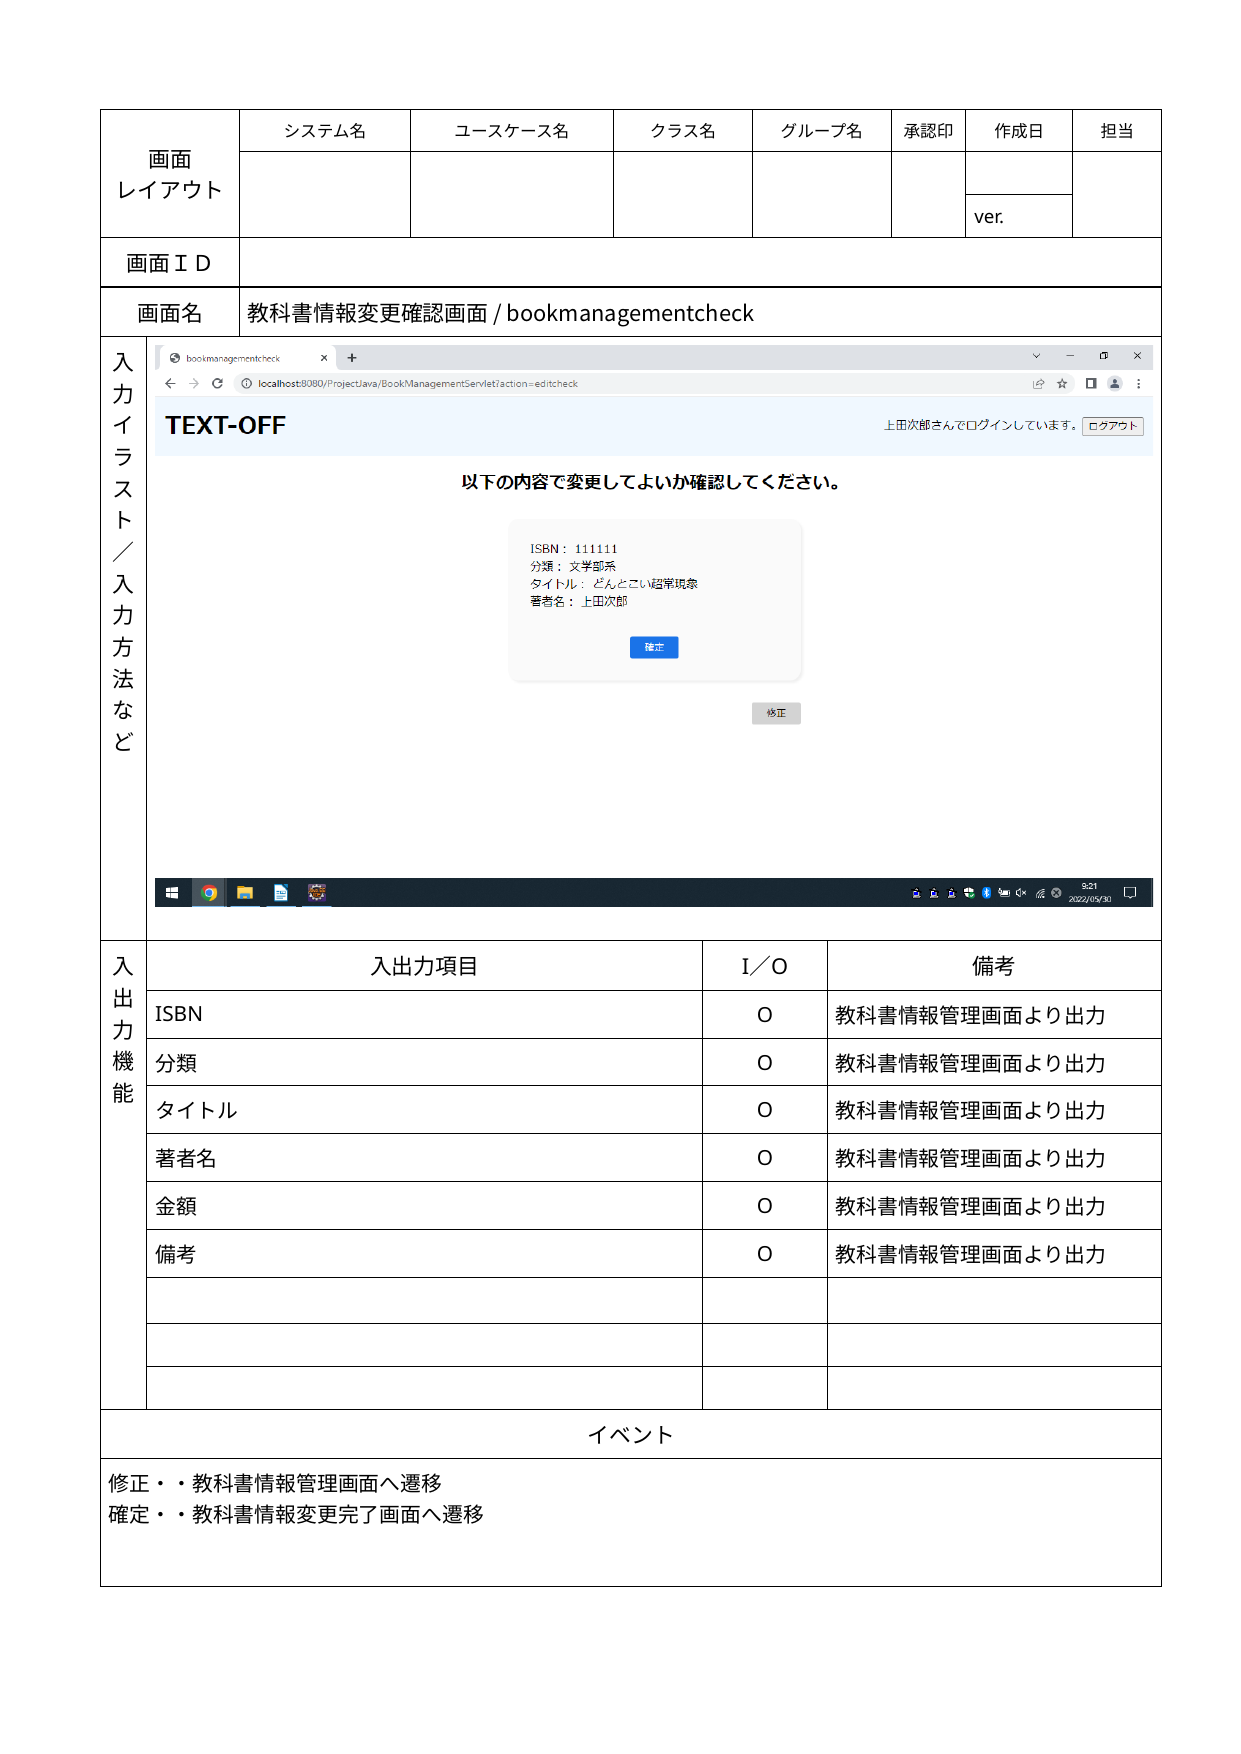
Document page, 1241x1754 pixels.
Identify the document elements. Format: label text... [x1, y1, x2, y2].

table_cell 金額 [147, 1182, 702, 1229]
table_cell 教科書情報管理画面より出力 [828, 1134, 1161, 1181]
table_cell [892, 152, 965, 237]
table_cell [828, 1278, 1161, 1323]
table_cell O [703, 1182, 827, 1229]
table_cell O [703, 1134, 827, 1181]
table_cell 修正・・教科書情報管理画面へ遷移 確定・・教科書情報変更完了画面へ遷移 [101, 1459, 1161, 1586]
table_cell タイトル [147, 1086, 702, 1133]
table_cell [1073, 152, 1161, 237]
table_header グループ名 [753, 110, 891, 151]
table_cell [828, 1367, 1161, 1409]
table_cell [703, 1324, 827, 1366]
table_cell [703, 1367, 827, 1409]
table_cell 備考 [828, 941, 1161, 989]
table_cell [147, 1367, 702, 1409]
table_cell 備考 [147, 1230, 702, 1277]
table_cell 教科書情報管理画面より出力 [828, 991, 1161, 1037]
table_cell [614, 152, 752, 237]
table_cell O [703, 1230, 827, 1277]
table_header クラス名 [614, 110, 752, 151]
table_cell [753, 152, 891, 237]
table_cell 教科書情報管理画面より出力 [828, 1182, 1161, 1229]
table_cell [240, 152, 410, 237]
table_header ユースケース名 [411, 110, 613, 151]
table_header 画面 レイアウト [101, 110, 239, 237]
table_header 担当 [1073, 110, 1161, 151]
table_cell 画面名 [101, 288, 239, 336]
table_cell I／O [703, 941, 827, 989]
table_cell 入力イラスト／入力方法など [101, 337, 146, 940]
table_cell O [703, 991, 827, 1037]
table_cell [147, 337, 1161, 940]
table_cell [147, 1324, 702, 1366]
table_cell [828, 1324, 1161, 1366]
table_cell O [703, 1086, 827, 1133]
table_cell [966, 152, 1072, 194]
table_cell [703, 1278, 827, 1323]
picture [155, 345, 1154, 907]
table_cell 入出力項目 [147, 941, 702, 989]
table_header 作成日 [966, 110, 1072, 151]
table_cell [147, 1278, 702, 1323]
table_cell O [703, 1039, 827, 1085]
table_cell [240, 238, 1161, 286]
table_cell 入出力機能 [101, 941, 146, 1409]
table_cell 教科書情報変更確認画面 / bookmanagementcheck [240, 288, 1161, 336]
table_cell 分類 [147, 1039, 702, 1085]
table_cell 教科書情報管理画面より出力 [828, 1086, 1161, 1133]
table_cell ISBN [147, 991, 702, 1037]
table_header 承認印 [892, 110, 965, 151]
table_cell 著者名 [147, 1134, 702, 1181]
table_cell ver. [966, 195, 1072, 237]
table_cell 教科書情報管理画面より出力 [828, 1230, 1161, 1277]
table_cell 画面ＩＤ [101, 238, 239, 286]
table_header システム名 [240, 110, 410, 151]
table_cell 教科書情報管理画面より出力 [828, 1039, 1161, 1085]
table_cell イベント [101, 1410, 1161, 1458]
table_cell [411, 152, 613, 237]
